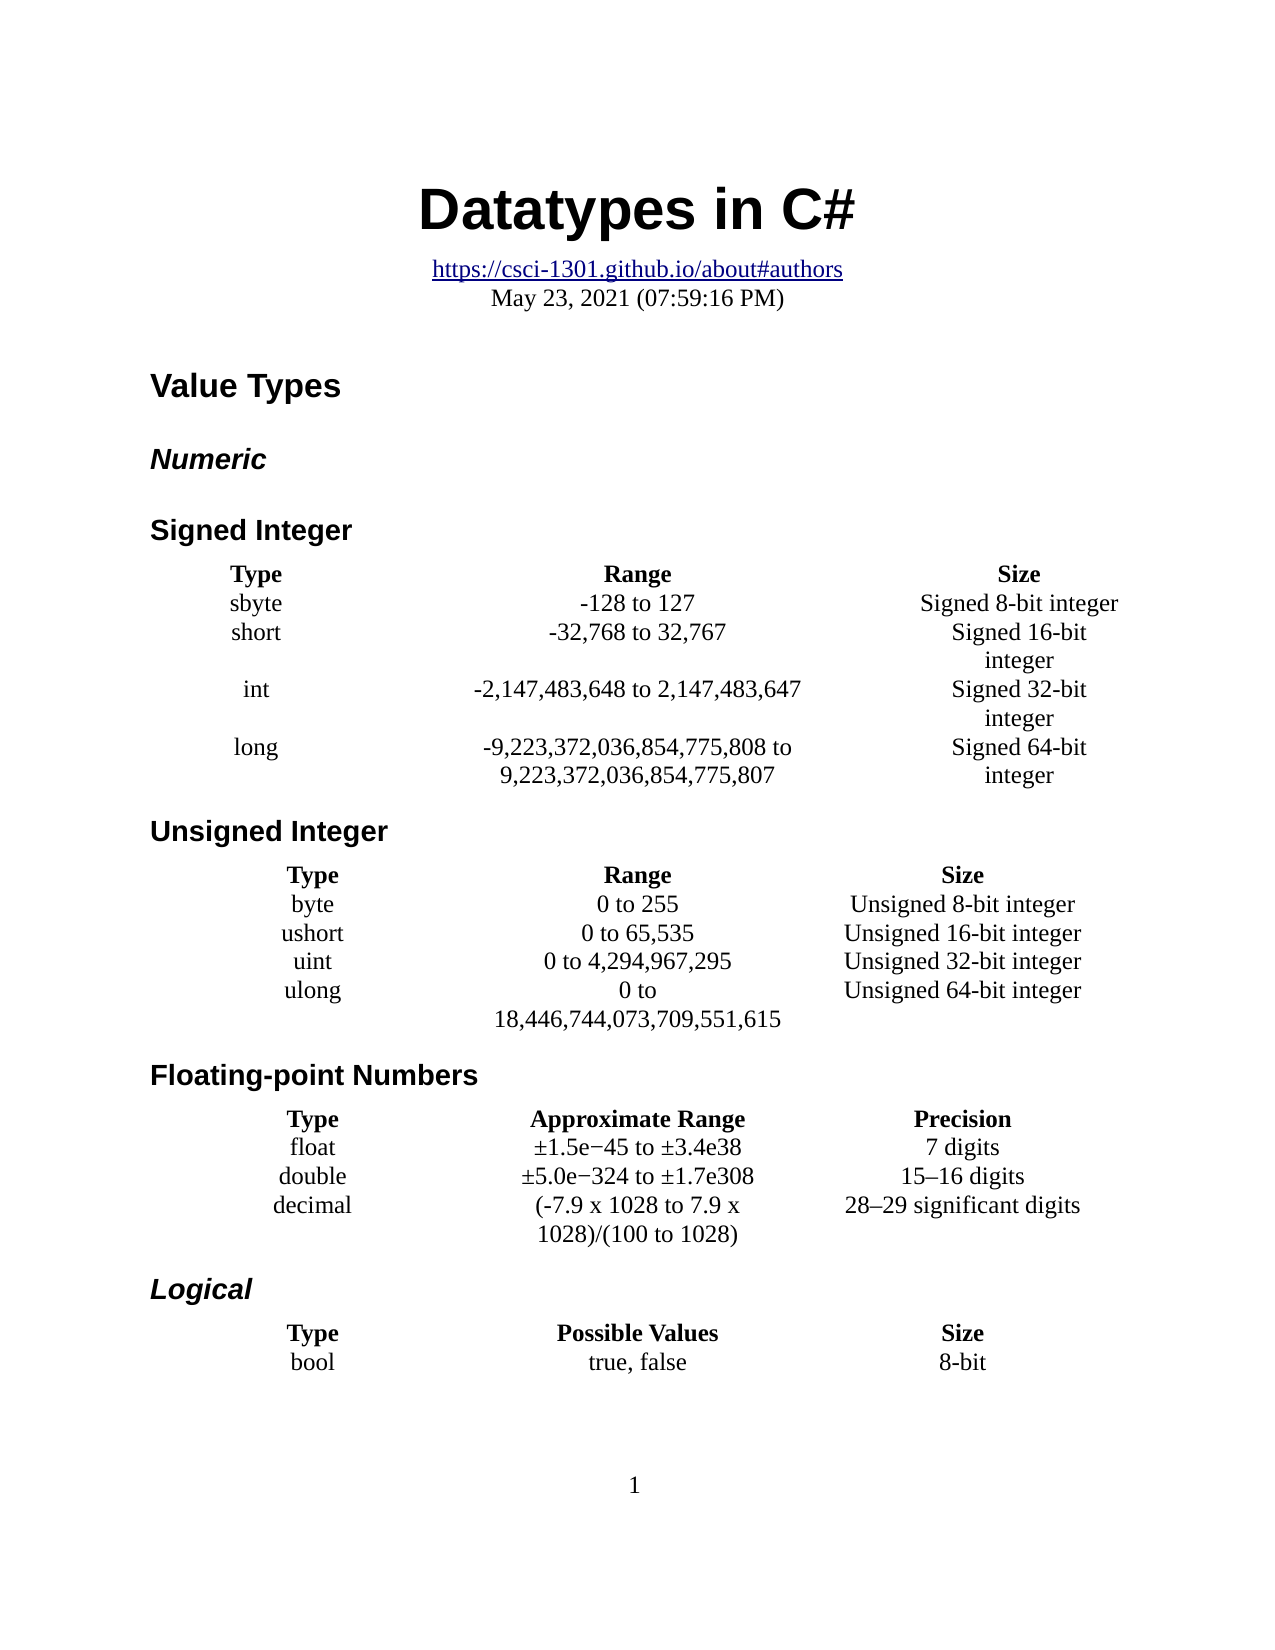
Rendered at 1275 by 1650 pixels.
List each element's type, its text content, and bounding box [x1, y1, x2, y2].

table_cell true, false [475, 1347, 800, 1376]
table_cell float [150, 1133, 475, 1161]
table_cell 0 to 4,294,967,295 [475, 946, 800, 975]
table_header Type [150, 860, 475, 889]
table_cell byte [150, 889, 475, 918]
table_cell uint [150, 946, 475, 975]
subtitle Unsigned Integer [150, 814, 1125, 848]
table_header Type [150, 1104, 475, 1132]
table_header Range [475, 860, 800, 889]
subtitle Value Types [150, 366, 1125, 404]
subtitle Numeric [150, 442, 1125, 476]
table_cell 7 digits [800, 1133, 1125, 1161]
table_cell -9,223,372,036,854,775,808 to 9,223,372,036,854,775,807 [362, 732, 913, 789]
table_cell 8-bit [800, 1347, 1125, 1376]
table_cell Signed 16-bit integer [913, 617, 1125, 674]
table_cell Unsigned 32-bit integer [800, 946, 1125, 975]
table_cell ulong [150, 975, 475, 1033]
text https://csci-1301.github.io/about#authors [150, 254, 1125, 283]
table_cell 0 to 65,535 [475, 918, 800, 946]
table_header Possible Values [475, 1319, 800, 1347]
table_cell Signed 8-bit integer [913, 588, 1125, 617]
subtitle Signed Integer [150, 513, 1125, 547]
table_header Range [362, 559, 913, 588]
table_header Size [913, 559, 1125, 588]
table_cell -32,768 to 32,767 [362, 617, 913, 674]
table_cell int [150, 674, 362, 732]
table_cell Unsigned 8-bit integer [800, 889, 1125, 918]
table_cell -128 to 127 [362, 588, 913, 617]
table_cell Unsigned 64-bit integer [800, 975, 1125, 1033]
table_cell sbyte [150, 588, 362, 617]
subtitle Floating-point Numbers [150, 1058, 1125, 1091]
table_cell 28–29 significant digits [800, 1190, 1125, 1247]
table_cell 0 to 18,446,744,073,709,551,615 [475, 975, 800, 1033]
table_cell double [150, 1161, 475, 1190]
table_cell -2,147,483,648 to 2,147,483,647 [362, 674, 913, 732]
table_header Type [150, 1319, 475, 1347]
table_cell Signed 64-bit integer [913, 732, 1125, 789]
table_cell ±5.0e−324 to ±1.7e308 [475, 1161, 800, 1190]
table_cell ushort [150, 918, 475, 946]
table_header Approximate Range [475, 1104, 800, 1132]
table_cell Signed 32-bit integer [913, 674, 1125, 732]
table_cell 0 to 255 [475, 889, 800, 918]
table_cell (-7.9 x 1028 to 7.9 x 1028)/(100 to 1028) [475, 1190, 800, 1247]
title Datatypes in C# [150, 175, 1125, 242]
table_header Type [150, 559, 362, 588]
table_cell decimal [150, 1190, 475, 1247]
table_header Size [800, 1319, 1125, 1347]
subtitle Logical [150, 1272, 1125, 1306]
table_cell 15–16 digits [800, 1161, 1125, 1190]
table_cell Unsigned 16-bit integer [800, 918, 1125, 946]
table_cell ±1.5e−45 to ±3.4e38 [475, 1133, 800, 1161]
table_cell long [150, 732, 362, 789]
table_header Size [800, 860, 1125, 889]
table_cell short [150, 617, 362, 674]
table_header Precision [800, 1104, 1125, 1132]
text May 23, 2021 (07:59:16 PM) [150, 283, 1125, 312]
table_cell bool [150, 1347, 475, 1376]
